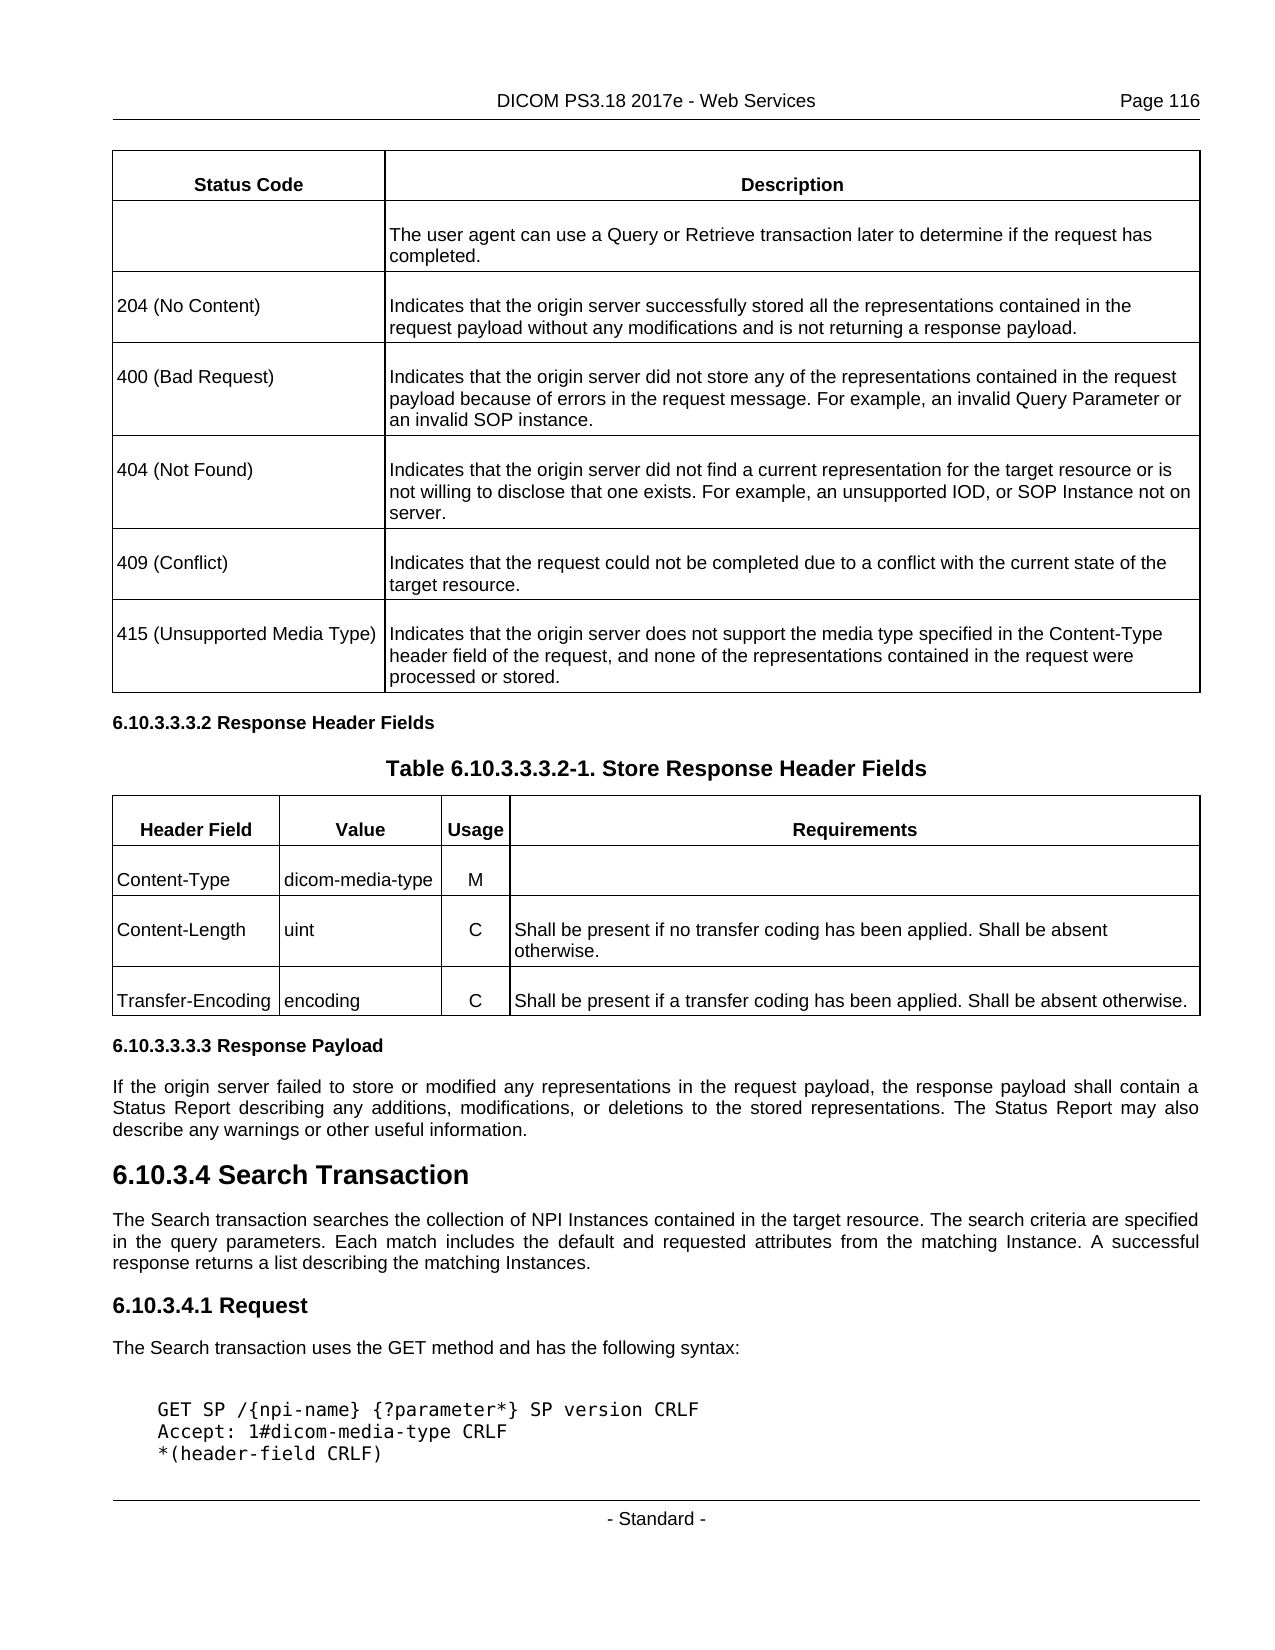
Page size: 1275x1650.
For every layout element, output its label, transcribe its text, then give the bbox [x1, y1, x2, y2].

table_cell Transfer-Encoding [113, 967, 279, 1015]
table_cell Indicates that the request could not be completed due to a conflict with the current state of the target resource. [386, 529, 1199, 599]
text The Search transaction searches the collection of NPI Instances contained in the target resource. The search criteria are specified in the query parameters. Each match includes the default and requested attributes from the matching Instance. A successful response returns a list describing the matching Instances. [112, 1209, 1200, 1274]
table_cell 400 (Bad Request) [113, 343, 384, 435]
text 6.10.3.3.3.3 Response Payload [112, 1035, 1200, 1057]
text If the origin server failed to store or modified any representations in the request payload, the response payload shall contain a Status Report describing any additions, modifications, or deletions to the stored representations. The Status Report may also describe any warnings or other useful information. [112, 1076, 1200, 1140]
table_cell uint [280, 896, 441, 966]
text 6.10.3.4 Search Transaction [112, 1159, 1200, 1190]
table_header Usage [442, 796, 509, 845]
table_cell [511, 846, 1199, 894]
table_cell encoding [280, 967, 441, 1015]
table_header Requirements [511, 796, 1199, 845]
table_cell Shall be present if no transfer coding has been applied. Shall be absent otherwise. [511, 896, 1199, 966]
table_cell M [442, 846, 509, 894]
table_cell The user agent can use a Query or Retrieve transaction later to determine if the request has completed. [386, 201, 1199, 271]
table_cell C [442, 896, 509, 966]
table_header Value [280, 796, 441, 845]
table_cell Indicates that the origin server does not support the media type specified in the Content-Type header field of the request, and none of the representations contained in the request were processed or stored. [386, 600, 1199, 692]
table_cell Content-Length [113, 896, 279, 966]
table_cell dicom-media-type [280, 846, 441, 894]
text 6.10.3.3.3.2 Response Header Fields [112, 712, 1200, 733]
table_header Description [386, 151, 1199, 200]
table_cell Indicates that the origin server did not store any of the representations contained in the request payload because of errors in the request message. For example, an invalid Query Parameter or an invalid SOP instance. [386, 343, 1199, 435]
text GET SP /{npi-name} {?parameter*} SP version CRLF Accept: 1#dicom-media-type CRLF *(header-field CRLF) [112, 1377, 1200, 1465]
table_cell 415 (Unsupported Media Type) [113, 600, 384, 692]
table_cell Shall be present if a transfer coding has been applied. Shall be absent otherwise. [511, 967, 1199, 1015]
table_cell 409 (Conflict) [113, 529, 384, 599]
table_header Status Code [113, 151, 384, 200]
table_header Header Field [113, 796, 279, 845]
text The Search transaction uses the GET method and has the following syntax: [112, 1337, 1200, 1358]
table_cell Indicates that the origin server successfully stored all the representations contained in the request payload without any modifications and is not returning a response payload. [386, 272, 1199, 342]
table_cell Indicates that the origin server did not find a current representation for the target resource or is not willing to disclose that one exists. For example, an unsupported IOD, or SOP Instance not on server. [386, 436, 1199, 528]
table_cell Content-Type [113, 846, 279, 894]
table_cell [113, 201, 384, 271]
table_cell C [442, 967, 509, 1015]
table_cell 204 (No Content) [113, 272, 384, 342]
table_cell 404 (Not Found) [113, 436, 384, 528]
text Table 6.10.3.3.3.2-1. Store Response Header Fields [112, 756, 1200, 782]
text 6.10.3.4.1 Request [112, 1292, 1200, 1318]
